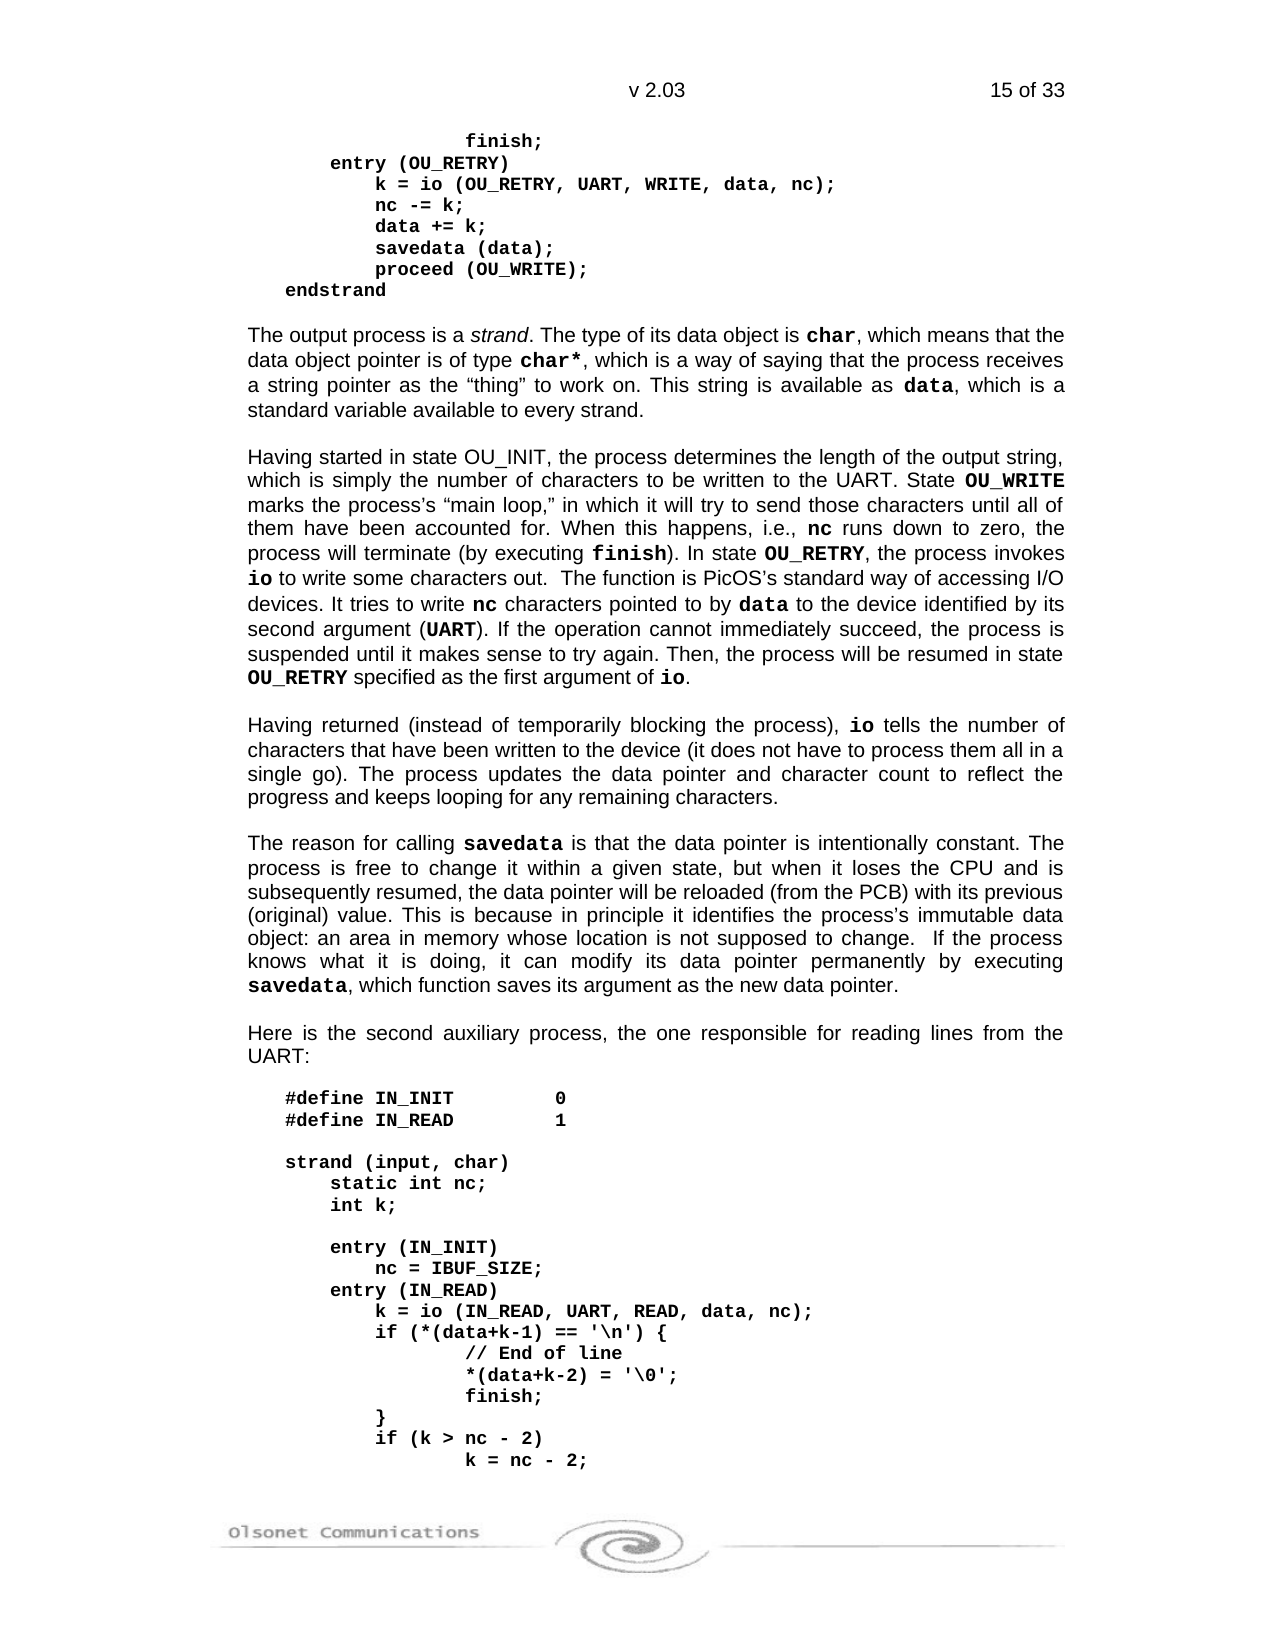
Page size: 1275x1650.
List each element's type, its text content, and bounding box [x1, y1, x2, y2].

text int k; [285, 1195, 1065, 1217]
text nc -= k; [285, 196, 1065, 217]
text Having returned (instead of temporarily blocking the process), io tells the number of characters that have been written to the device (it does not have to process them all in a single go). The process updates the data pointer and character count to reflect the progress and keeps looping for any remaining characters. [247, 714, 1065, 809]
text entry (IN_INIT) [285, 1238, 1065, 1259]
text The reason for calling savedata is that the data pointer is intentionally constant. The process is free to change it within a given state, but when it loses the CPU and is subsequently resumed, the data pointer will be reloaded (from the PCB) with its previous (original) value. This is because in principle it identifies the process’s immutable data object: an area in memory whose location is not supposed to change. If the process knows what it is doing, it can modify its data pointer permanently by executing savedata, which function saves its argument as the new data pointer. [247, 832, 1065, 998]
text finish; [285, 132, 1065, 153]
text Having started in state OU_INIT, the process determines the length of the output string, which is simply the number of characters to be written to the UART. State OU_WRITE marks the process’s “main loop,” in which it will try to send those characters until all of them have been accounted for. When this happens, i.e., nc runs down to zero, the process will terminate (by executing finish). In state OU_RETRY, the process invokes io to write some characters out. The function is PicOS’s standard way of accessing I/O devices. It tries to write nc characters pointed to by data to the device identified by its second argument (UART). If the operation cannot immediately succeed, the process is suspended until it makes sense to try again. Then, the process will be resumed in state OU_RETRY specified as the first argument of io. [247, 445, 1065, 691]
text nc = IBUF_SIZE; [285, 1259, 1065, 1280]
text if (*(data+k-1) == '\n') { [285, 1323, 1065, 1344]
text if (k > nc - 2) [285, 1429, 1065, 1450]
text proceed (OU_WRITE); [285, 260, 1065, 281]
text *(data+k-2) = '\0'; [285, 1365, 1065, 1387]
text entry (IN_READ) [285, 1280, 1065, 1302]
text #define IN_READ 1 [285, 1110, 1065, 1132]
text entry (OU_RETRY) [285, 153, 1065, 175]
text k = io (IN_READ, UART, READ, data, nc); [285, 1302, 1065, 1323]
text k = nc - 2; [285, 1450, 1065, 1472]
text The output process is a strand. The type of its data object is char, which means that the data object pointer is of type char*, which is a way of saying that the process receives a string pointer as the “thing” to work on. This string is available as data, which is a standard variable available to every strand. [247, 323, 1065, 422]
text savedata (data); [285, 238, 1065, 260]
text Here is the second auxiliary process, the one responsible for reading lines from the UART: [247, 1021, 1065, 1068]
text strand (input, char) [285, 1153, 1065, 1174]
text k = io (OU_RETRY, UART, WRITE, data, nc); [285, 175, 1065, 196]
text // End of line [285, 1344, 1065, 1365]
text finish; [285, 1387, 1065, 1408]
picture [210, 1504, 1065, 1596]
text data += k; [285, 217, 1065, 238]
text } [285, 1408, 1065, 1429]
text endstrand [285, 281, 1065, 302]
text #define IN_INIT 0 [285, 1089, 1065, 1110]
text static int nc; [285, 1174, 1065, 1195]
